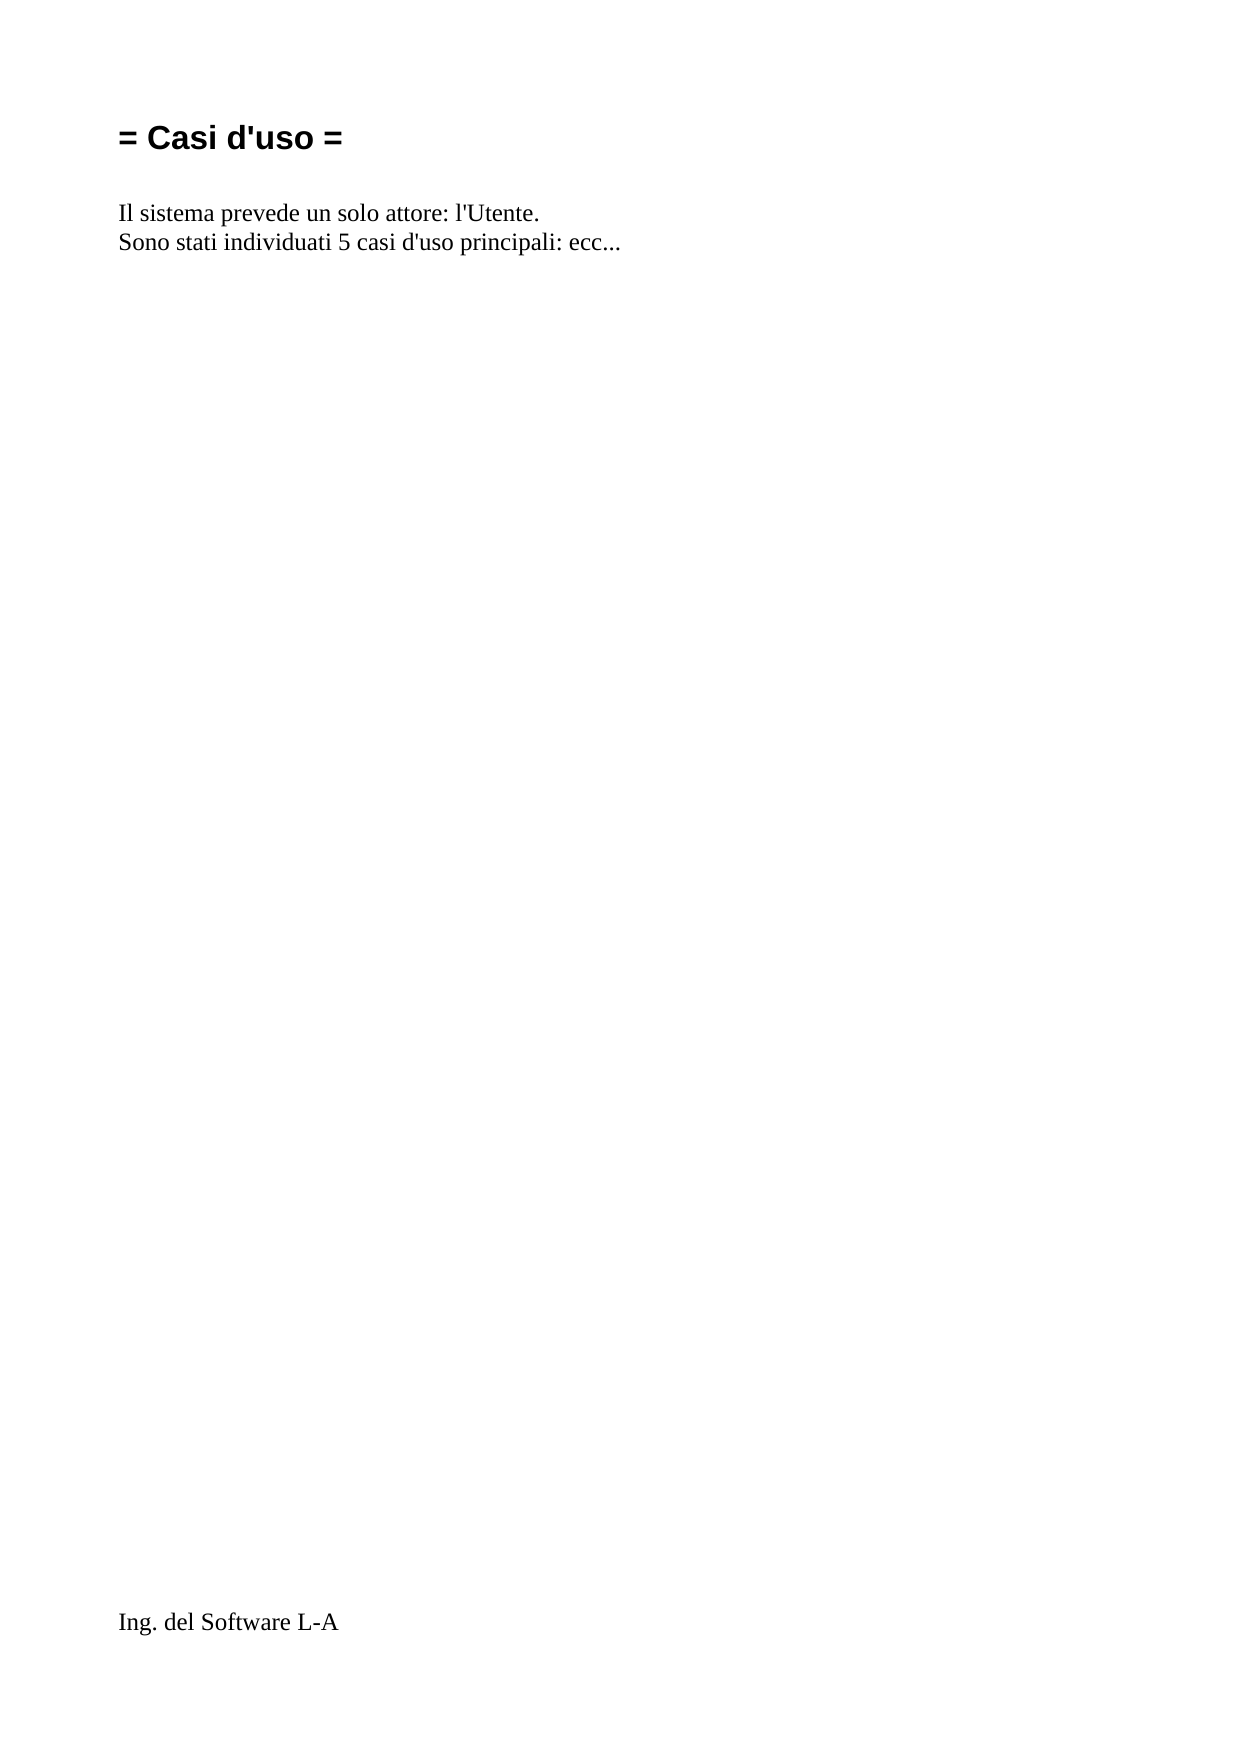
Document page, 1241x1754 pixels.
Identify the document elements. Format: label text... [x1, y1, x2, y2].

subtitle = Casi d'uso = [118, 118, 1122, 157]
text Sono stati individuati 5 casi d'uso principali: ecc... [118, 227, 1122, 255]
text Il sistema prevede un solo attore: l'Utente. [118, 198, 1122, 227]
